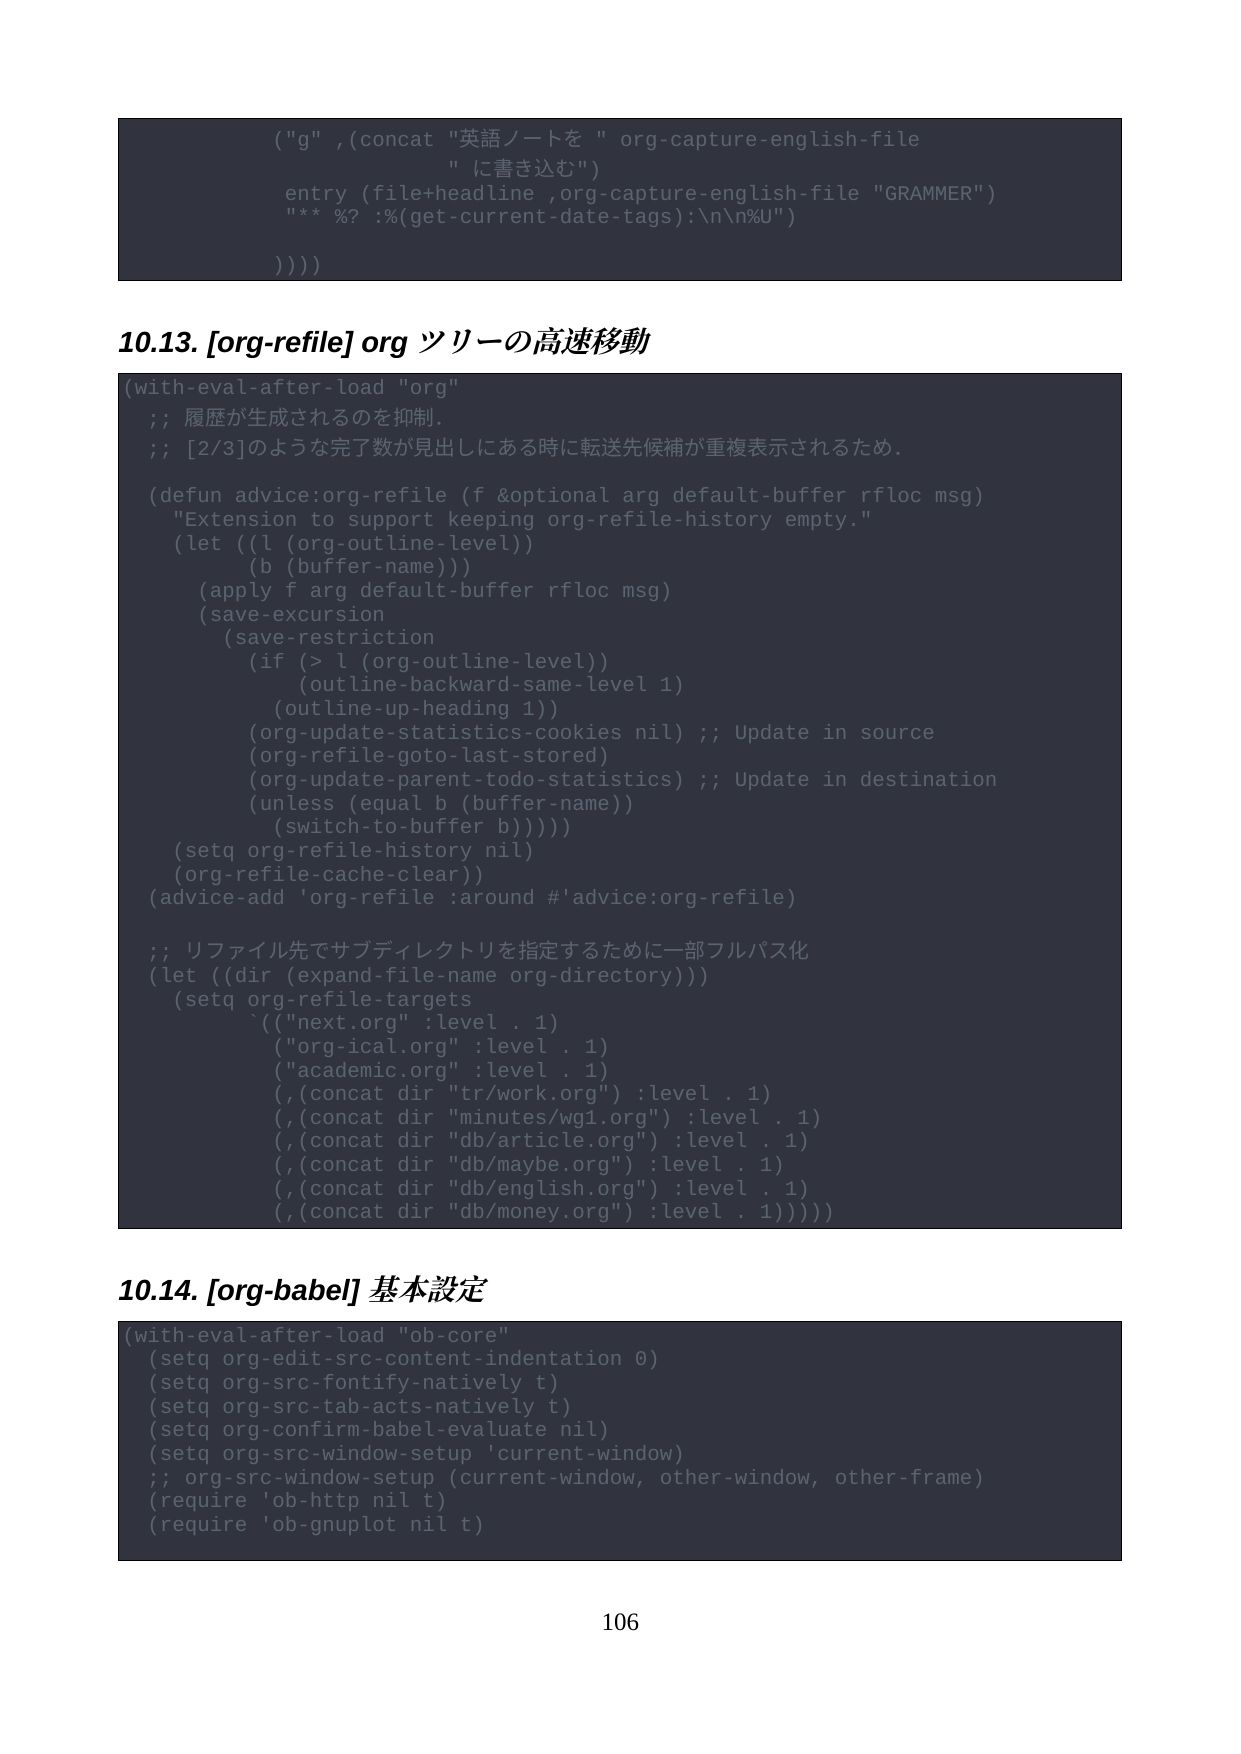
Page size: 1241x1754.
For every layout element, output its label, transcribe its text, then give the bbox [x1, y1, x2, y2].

text (org-refile-goto-last-stored) [119, 741, 1121, 765]
text (,(concat dir "db/english.org") :level . 1) [119, 1174, 1121, 1197]
text (org-update-parent-todo-statistics) ;; Update in destination [119, 765, 1121, 789]
text (require 'ob-gnuplot nil t) [119, 1510, 1121, 1534]
text (,(concat dir "minutes/wg1.org") :level . 1) [119, 1103, 1121, 1127]
text (apply f arg default-buffer rfloc msg) [119, 576, 1121, 599]
text (org-refile-cache-clear)) [119, 860, 1121, 883]
text " に書き込む") [119, 148, 1121, 179]
text (,(concat dir "db/maybe.org") :level . 1) [119, 1150, 1121, 1174]
text "Extension to support keeping org-refile-history empty." [119, 505, 1121, 529]
text ;; 履歴が生成されるのを抑制． [119, 397, 1121, 427]
text `(("next.org" :level . 1) [119, 1008, 1121, 1032]
text (b (buffer-name))) [119, 552, 1121, 576]
text ("org-ical.org" :level . 1) [119, 1032, 1121, 1056]
text ;; [2/3]のような完了数が見出しにある時に転送先候補が重複表示されるため． [119, 427, 1121, 458]
text ;; org-src-window-setup (current-window, other-window, other-frame) [119, 1463, 1121, 1486]
text (setq org-refile-history nil) [119, 836, 1121, 860]
text (require 'ob-http nil t) [119, 1486, 1121, 1510]
text (setq org-refile-targets [119, 985, 1121, 1008]
text (switch-to-buffer b))))) [119, 812, 1121, 836]
text (setq org-src-fontify-natively t) [119, 1368, 1121, 1392]
text (org-update-statistics-cookies nil) ;; Update in source [119, 718, 1121, 741]
text "** %? :%(get-current-date-tags):\n\n%U") [119, 203, 1121, 226]
text (setq org-src-window-setup 'current-window) [119, 1439, 1121, 1463]
text entry (file+headline ,org-capture-english-file "GRAMMER") [119, 179, 1121, 203]
text )))) [119, 250, 1121, 280]
text (outline-up-heading 1)) [119, 694, 1121, 718]
text (with-eval-after-load "ob-core" [119, 1322, 1121, 1344]
text (let ((dir (expand-file-name org-directory))) [119, 961, 1121, 985]
text (save-excursion [119, 599, 1121, 623]
subtitle [org-babel] 基本設定 [118, 1266, 1122, 1308]
text (setq org-edit-src-content-indentation 0) [119, 1344, 1121, 1368]
text (save-restriction [119, 623, 1121, 647]
text (setq org-confirm-babel-evaluate nil) [119, 1415, 1121, 1439]
text (,(concat dir "tr/work.org") :level . 1) [119, 1079, 1121, 1103]
text (,(concat dir "db/article.org") :level . 1) [119, 1127, 1121, 1150]
text (if (> l (org-outline-level)) [119, 647, 1121, 671]
text (setq org-src-tab-acts-natively t) [119, 1392, 1121, 1415]
text ;; リファイル先でサブディレクトリを指定するために一部フルパス化 [119, 931, 1121, 961]
text (outline-backward-same-level 1) [119, 671, 1121, 694]
text ("g" ,(concat "英語ノートを " org-capture-english-file [119, 119, 1121, 148]
text (with-eval-after-load "org" [119, 374, 1121, 397]
text (let ((l (org-outline-level)) [119, 529, 1121, 552]
text (advice-add 'org-refile :around #'advice:org-refile) [119, 883, 1121, 907]
text (,(concat dir "db/money.org") :level . 1))))) [119, 1197, 1121, 1228]
subtitle [org-refile] orgツリーの高速移動 [118, 319, 1122, 361]
text (unless (equal b (buffer-name)) [119, 789, 1121, 812]
text (defun advice:org-refile (f &optional arg default-buffer rfloc msg) [119, 481, 1121, 505]
text ("academic.org" :level . 1) [119, 1056, 1121, 1079]
